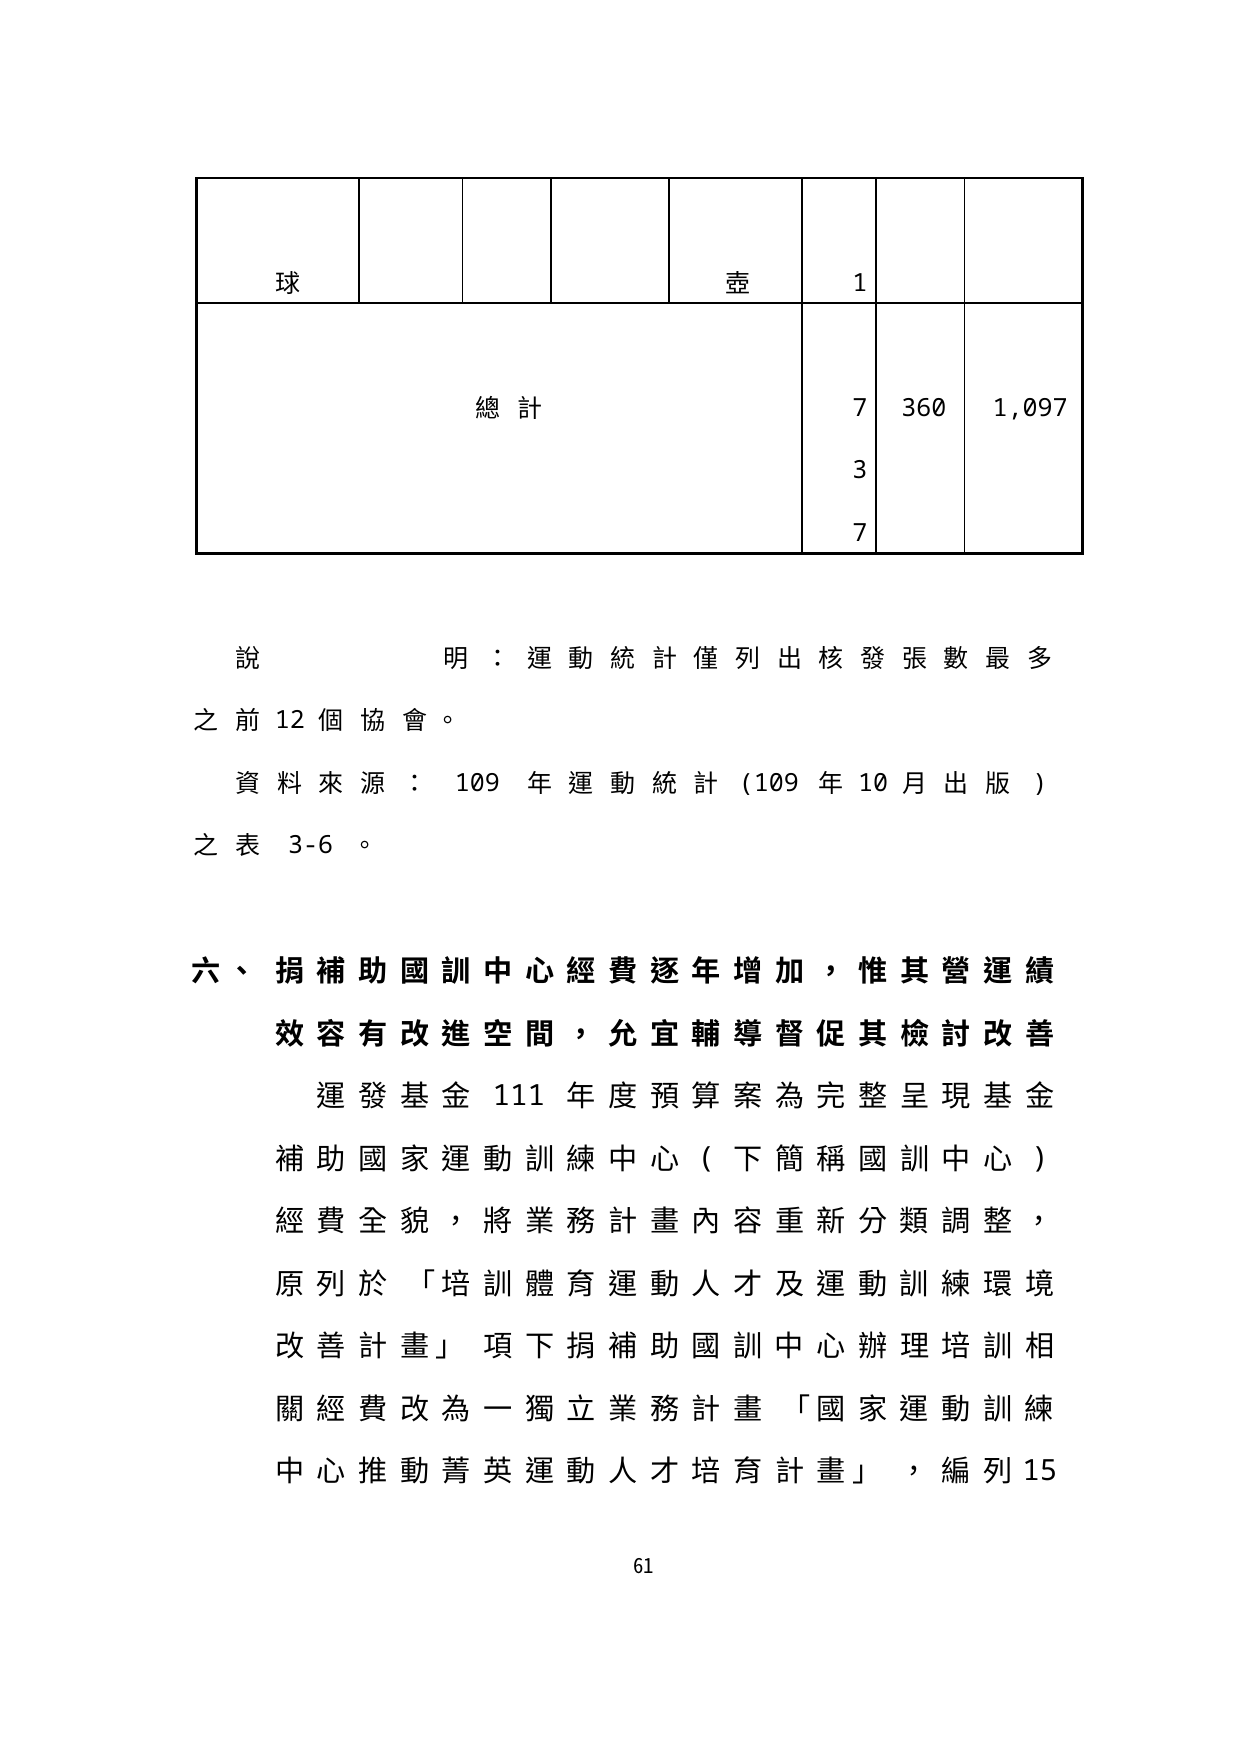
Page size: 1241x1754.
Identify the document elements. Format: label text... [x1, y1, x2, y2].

text 說 明：運動統計僅列出核發張數最多之前12個協會。 [185, 615, 1060, 740]
table_cell 360 [877, 304, 964, 552]
table_cell 總計 [198, 304, 801, 552]
text 運發基金111年度預算案為完整呈現基金補助國家運動訓練中心(下簡稱國訓中心)經費全貌，將業務計畫內容重新分類調整，原列於「培訓體育運動人才及運動訓練環境改善計畫」項下捐補助國訓中心辦理培訓相關經費改為一獨立業務計畫「國家運動訓練中心推動菁英運動人才培育計畫」，編列15 [244, 1052, 1060, 1490]
table_cell 1,097 [965, 304, 1081, 552]
table_cell 壺 [670, 179, 801, 302]
table_cell 737 [803, 304, 875, 552]
table_cell 球 [198, 179, 358, 302]
table_cell [463, 179, 550, 302]
text 資料來源：109年運動統計(109年10月出版)之表3-6。 [185, 740, 1060, 865]
table_cell [877, 179, 964, 302]
table_cell [965, 179, 1081, 302]
table_cell [552, 179, 668, 302]
table_cell [360, 179, 462, 302]
table_cell 1 [803, 179, 875, 302]
text 六、捐補助國訓中心經費逐年增加，惟其營運績效容有改進空間，允宜輔導督促其檢討改善 [185, 927, 1060, 1052]
